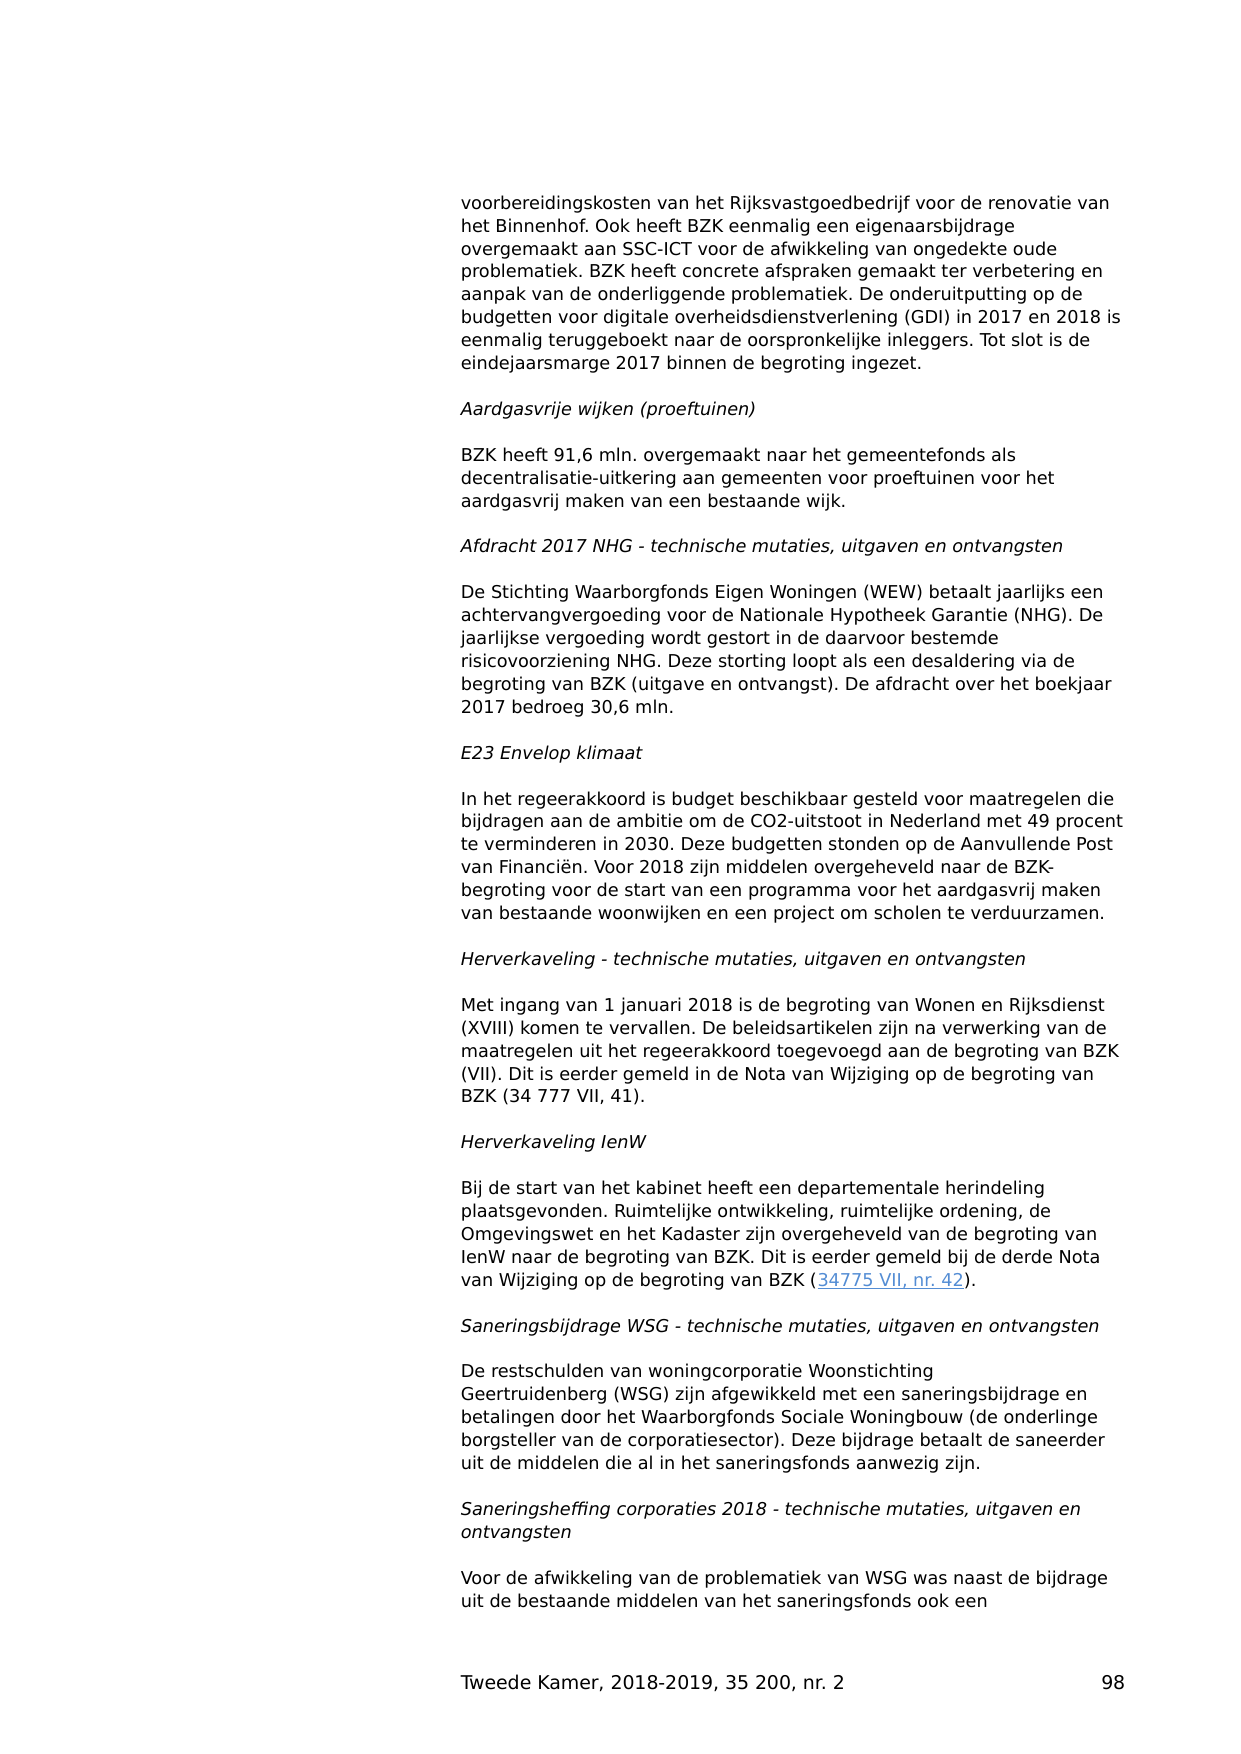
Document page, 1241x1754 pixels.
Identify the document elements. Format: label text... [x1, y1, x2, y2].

text In het regeerakkoord is budget beschikbaar gesteld voor maatregelen die bijdragen aan de ambitie om de CO2-uitstoot in Nederland met 49 procent te verminderen in 2030. Deze budgetten stonden op de Aanvullende Post van Financiën. Voor 2018 zijn middelen overgeheveld naar de BZK-begroting voor de start van een programma voor het aardgasvrij maken van bestaande woonwijken en een project om scholen te verduurzamen. [461, 787, 1125, 924]
text Voor de afwikkeling van de problematiek van WSG was naast de bijdrage uit de bestaande middelen van het saneringsfonds ook een [461, 1566, 1125, 1612]
text De Stichting Waarborgfonds Eigen Woningen (WEW) betaalt jaarlijks een achtervangvergoeding voor de Nationale Hypotheek Garantie (NHG). De jaarlijkse vergoeding wordt gestort in de daarvoor bestemde risicovoorziening NHG. Deze storting loopt als een desaldering via de begroting van BZK (uitgave en ontvangst). De afdracht over het boekjaar 2017 bedroeg 30,6 mln. [461, 580, 1125, 718]
text Herverkaveling IenW [461, 1130, 1125, 1153]
text Met ingang van 1 januari 2018 is de begroting van Wonen en Rijksdienst (XVIII) komen te vervallen. De beleidsartikelen zijn na verwerking van de maatregelen uit het regeerakkoord toegevoegd aan de begroting van BZK (VII). Dit is eerder gemeld in de Nota van Wijziging op de begroting van BZK (34 777 VII, 41). [461, 993, 1125, 1107]
text voorbereidingskosten van het Rijksvastgoedbedrijf voor de renovatie van het Binnenhof. Ook heeft BZK eenmalig een eigenaarsbijdrage overgemaakt aan SSC-ICT voor de afwikkeling van ongedekte oude problematiek. BZK heeft concrete afspraken gemaakt ter verbetering en aanpak van de onderliggende problematiek. De onderuitputting op de budgetten voor digitale overheidsdienstverlening (GDI) in 2017 en 2018 is eenmalig teruggeboekt naar de oorspronkelijke inleggers. Tot slot is de eindejaarsmarge 2017 binnen de begroting ingezet. [461, 191, 1125, 374]
text Afdracht 2017 NHG - technische mutaties, uitgaven en ontvangsten [461, 534, 1125, 557]
text E23 Envelop klimaat [461, 741, 1125, 764]
text Saneringsbijdrage WSG - technische mutaties, uitgaven en ontvangsten [461, 1314, 1125, 1337]
text BZK heeft 91,6 mln. overgemaakt naar het gemeentefonds als decentralisatie-uitkering aan gemeenten voor proeftuinen voor het aardgasvrij maken van een bestaande wijk. [461, 443, 1125, 512]
text Aardgasvrije wijken (proeftuinen) [461, 397, 1125, 420]
text Herverkaveling - technische mutaties, uitgaven en ontvangsten [461, 947, 1125, 970]
text De restschulden van woningcorporatie Woonstichting Geertruidenberg (WSG) zijn afgewikkeld met een saneringsbijdrage en betalingen door het Waarborgfonds Sociale Woningbouw (de onderlinge borgsteller van de corporatiesector). Deze bijdrage betaalt de saneerder uit de middelen die al in het saneringsfonds aanwezig zijn. [461, 1359, 1125, 1474]
text Bij de start van het kabinet heeft een departementale herindeling plaatsgevonden. Ruimtelijke ontwikkeling, ruimtelijke ordening, de Omgevingswet en het Kadaster zijn overgeheveld van de begroting van IenW naar de begroting van BZK. Dit is eerder gemeld bij de derde Nota van Wijziging op de begroting van BZK (34775 VII, nr. 42). [461, 1176, 1125, 1291]
text Saneringsheffing corporaties 2018 - technische mutaties, uitgaven en ontvangsten [461, 1497, 1125, 1543]
